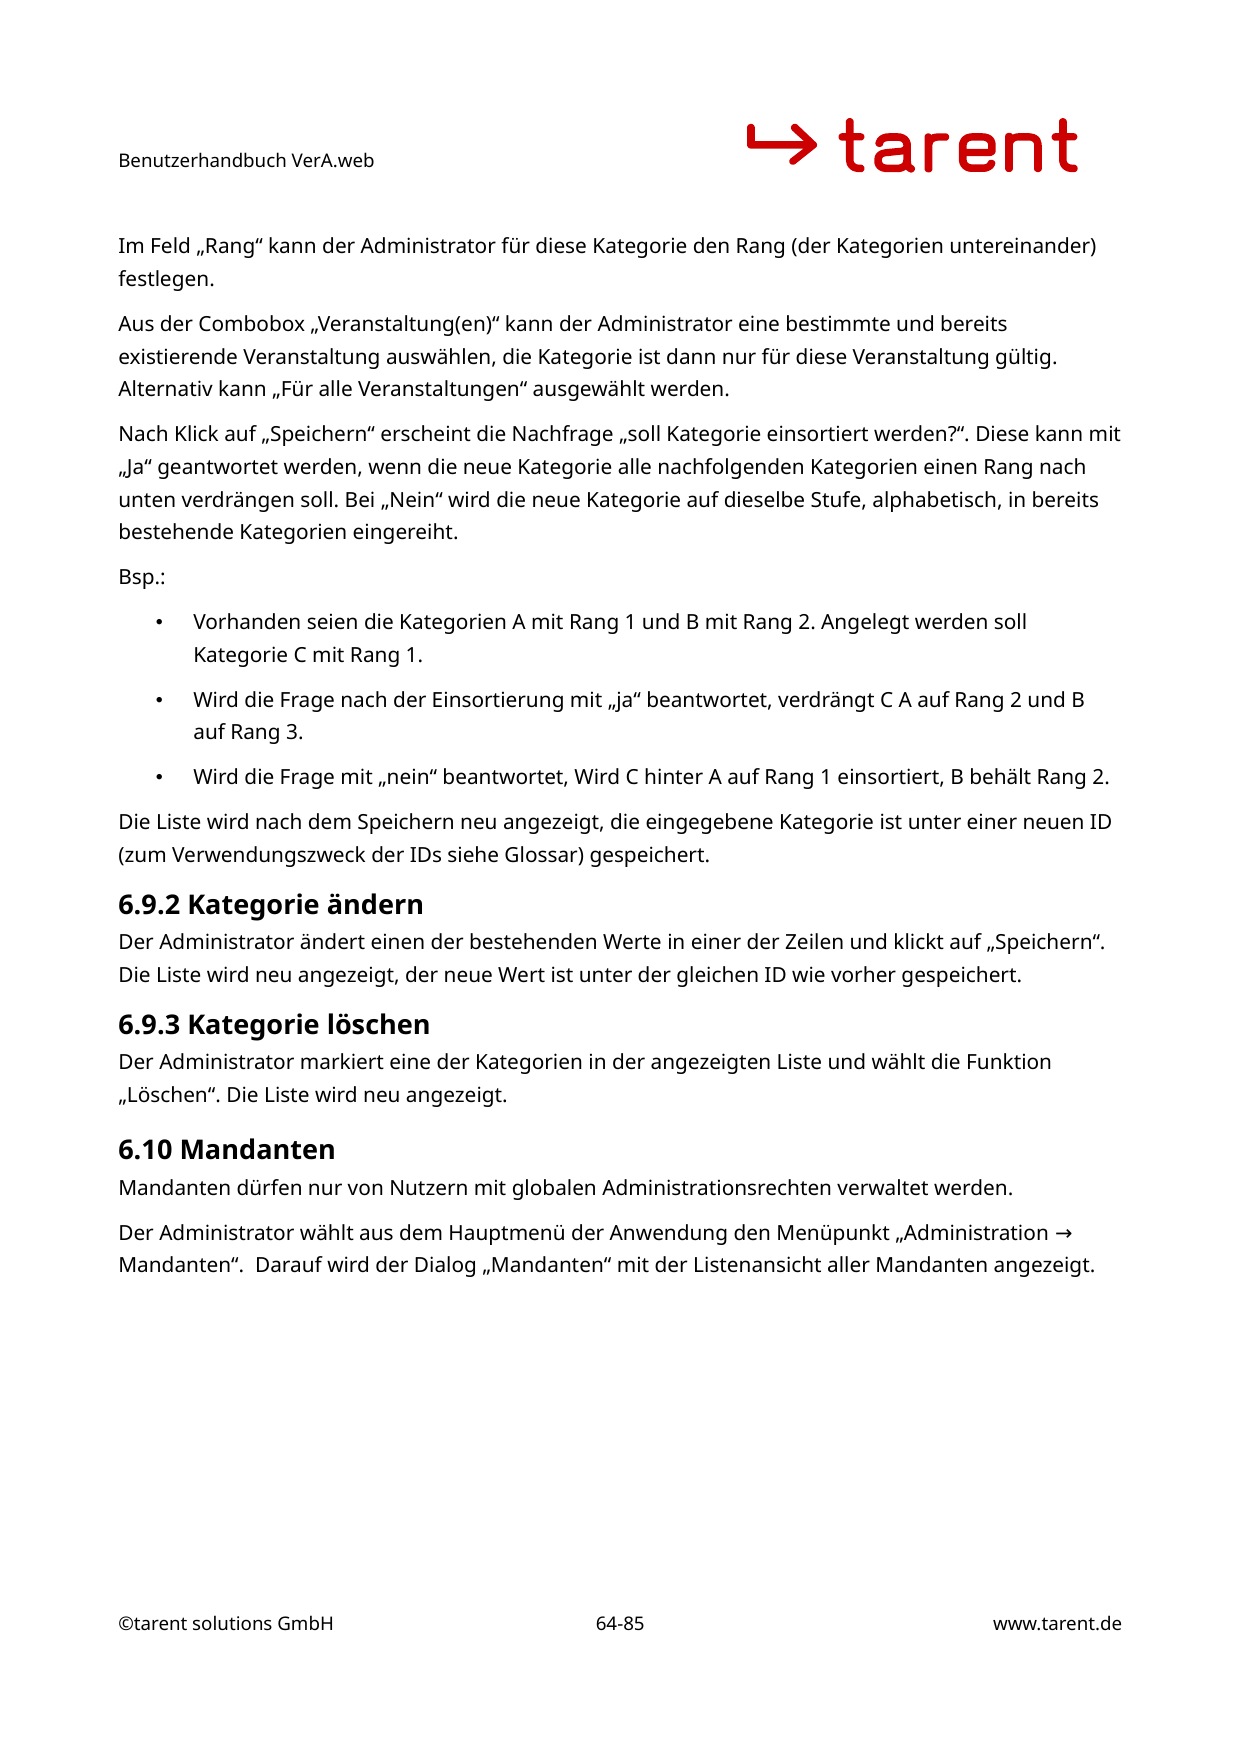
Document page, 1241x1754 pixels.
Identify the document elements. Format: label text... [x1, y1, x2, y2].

text Nach Klick auf „Speichern“ erscheint die Nachfrage „soll Kategorie einsortiert werden?“. Diese kann mit „Ja“ geantwortet werden, wenn die neue Kategorie alle nachfolgenden Kategorien einen Rang nach unten verdrängen soll. Bei „Nein“ wird die neue Kategorie auf dieselbe Stufe, alphabetisch, in bereits bestehende Kategorien eingereiht. [118, 419, 1122, 546]
text Im Feld „Rang“ kann der Administrator für diese Kategorie den Rang (der Kategorien untereinander) festlegen. [118, 232, 1122, 293]
text Mandanten dürfen nur von Nutzern mit globalen Administrationsrechten verwaltet werden. [118, 1173, 1122, 1201]
subtitle Kategorie ändern [118, 885, 1122, 922]
text Bsp.: [118, 562, 1122, 591]
subtitle Kategorie löschen [118, 1005, 1122, 1042]
text Die Liste wird nach dem Speichern neu angezeigt, die eingegebene Kategorie ist unter einer neuen ID (zum Verwendungszweck der IDs siehe Glossar) gespeichert. [118, 807, 1122, 868]
text Der Administrator markiert eine der Kategorien in der angezeigten Liste und wählt die Funktion „Löschen“. Die Liste wird neu angezeigt. [118, 1047, 1122, 1108]
text Der Administrator ändert einen der bestehenden Werte in einer der Zeilen und klickt auf „Speichern“. Die Liste wird neu angezeigt, der neue Wert ist unter der gleichen ID wie vorher gespeichert. [118, 927, 1122, 988]
list Wird die Frage nach der Einsortierung mit „ja“ beantwortet, verdrängt C A auf Rang 2 und B auf Rang 3. [156, 685, 1122, 746]
subtitle Mandanten [118, 1130, 1122, 1167]
list Vorhanden seien die Kategorien A mit Rang 1 und B mit Rang 2. Angelegt werden soll Kategorie C mit Rang 1. [156, 607, 1122, 668]
list Wird die Frage mit „nein“ beantwortet, Wird C hinter A auf Rang 1 einsortiert, B behält Rang 2. [156, 762, 1122, 791]
text Aus der Combobox „Veranstaltung(en)“ kann der Administrator eine bestimmte und bereits existierende Veranstaltung auswählen, die Kategorie ist dann nur für diese Veranstaltung gültig. Alternativ kann „Für alle Veranstaltungen“ ausgewählt werden. [118, 309, 1122, 403]
text Der Administrator wählt aus dem Hauptmenü der Anwendung den Menüpunkt „Administration → Mandanten“. Darauf wird der Dialog „Mandanten“ mit der Listenansicht aller Mandanten angezeigt. [118, 1218, 1122, 1279]
